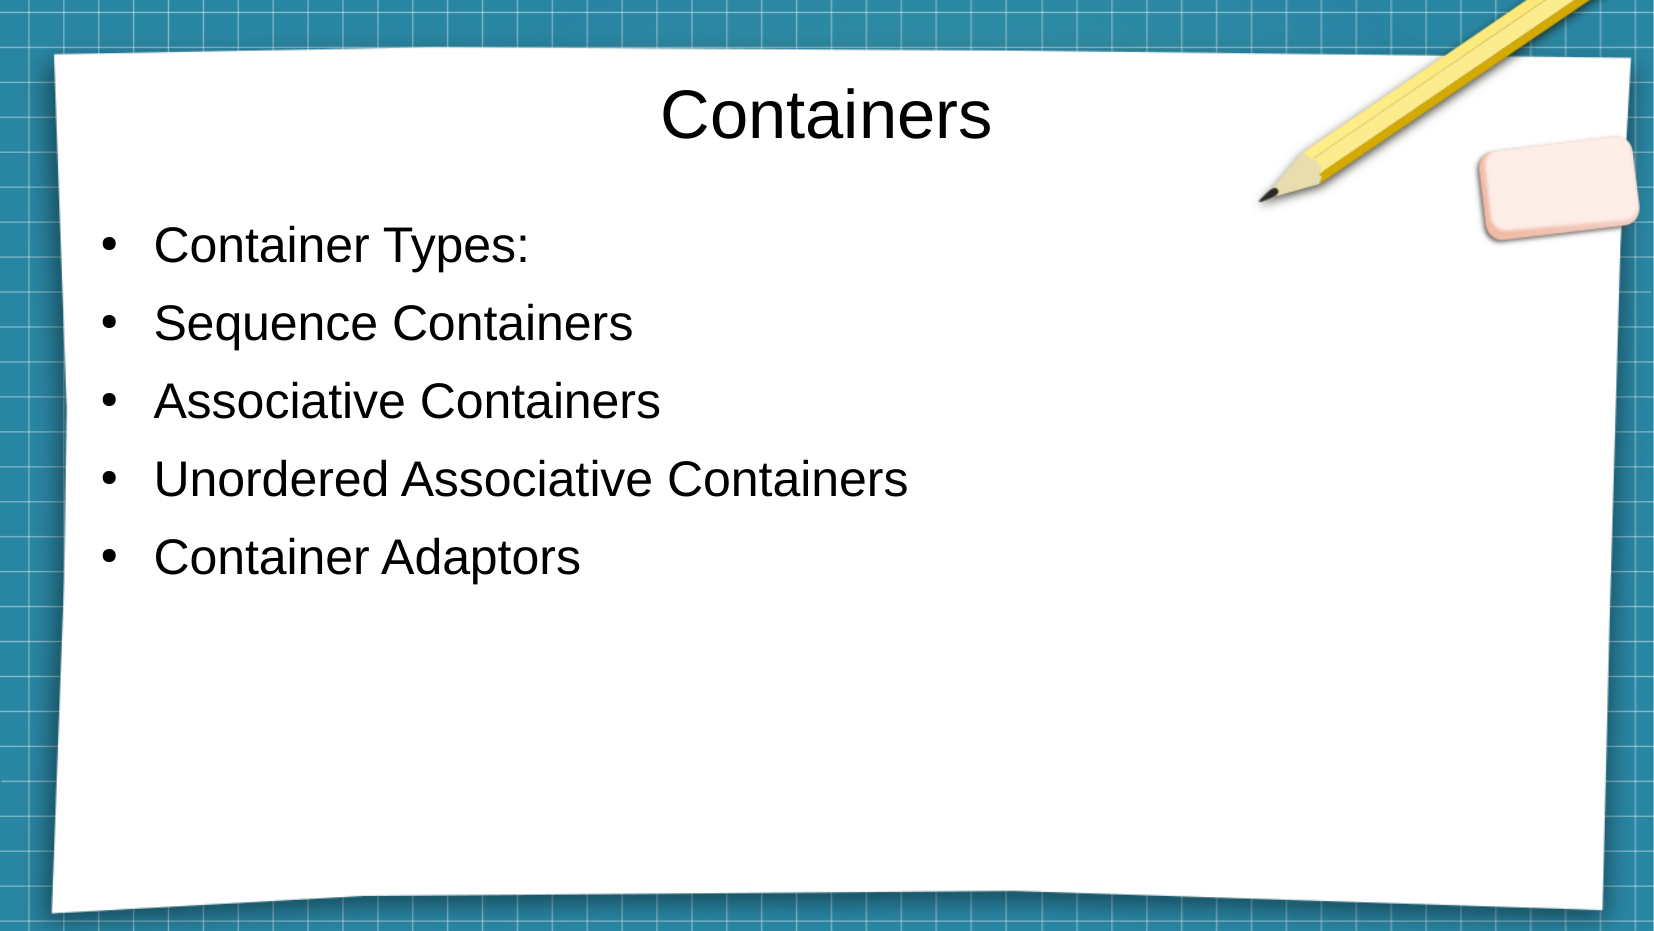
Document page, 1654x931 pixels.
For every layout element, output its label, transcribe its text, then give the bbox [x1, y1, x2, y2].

list Container Types: Sequence Containers Associative Containers Unordered Associative Containers Container Adaptors [82, 217, 1571, 758]
picture [0, 0, 1654, 931]
title Containers [82, 37, 1571, 193]
